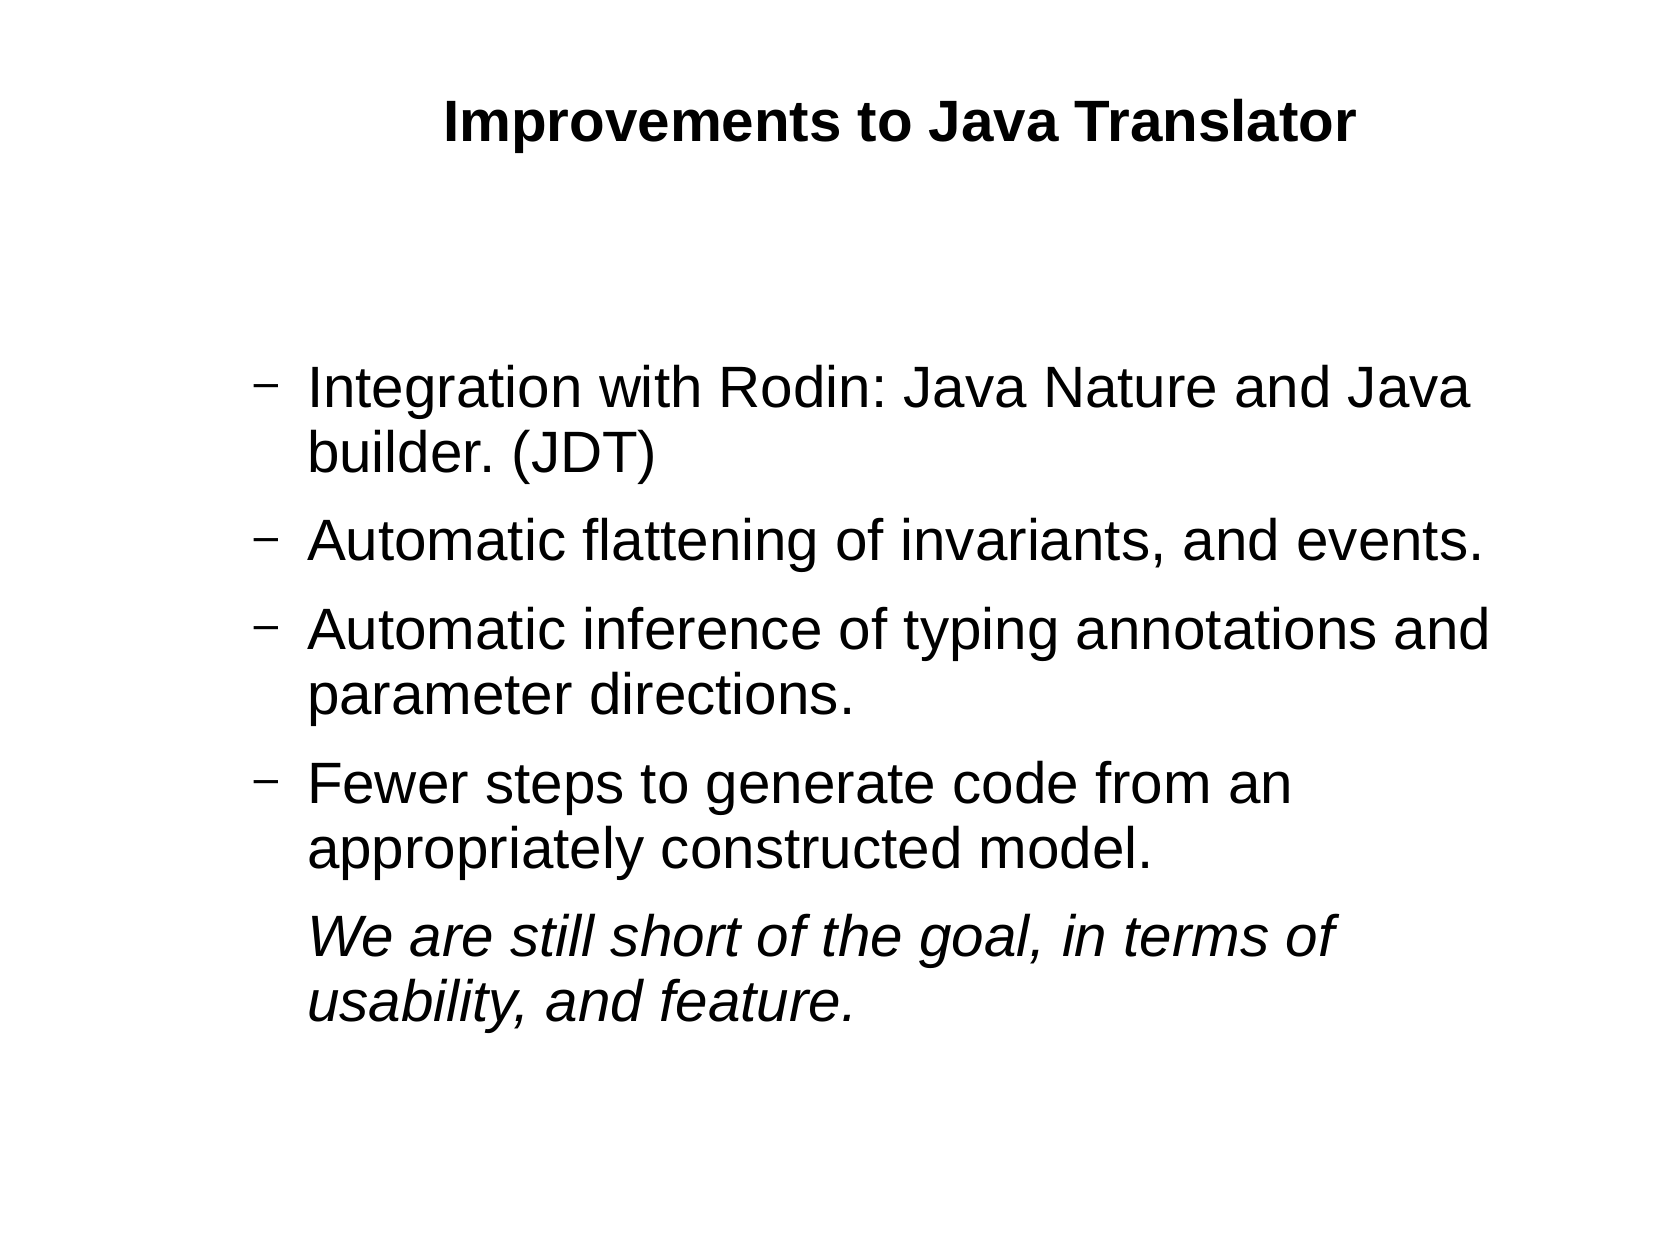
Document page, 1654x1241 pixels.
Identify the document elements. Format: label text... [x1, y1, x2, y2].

list Improvements to Java Translator Integration with Rodin: Java Nature and Java builder. (JDT) Automatic flattening of invariants, and events. Automatic inference of typing annotations and parameter directions. Fewer steps to generate code from an appropriately constructed model. We are still short of the goal, in terms of usability, and feature. [165, 88, 1495, 1152]
